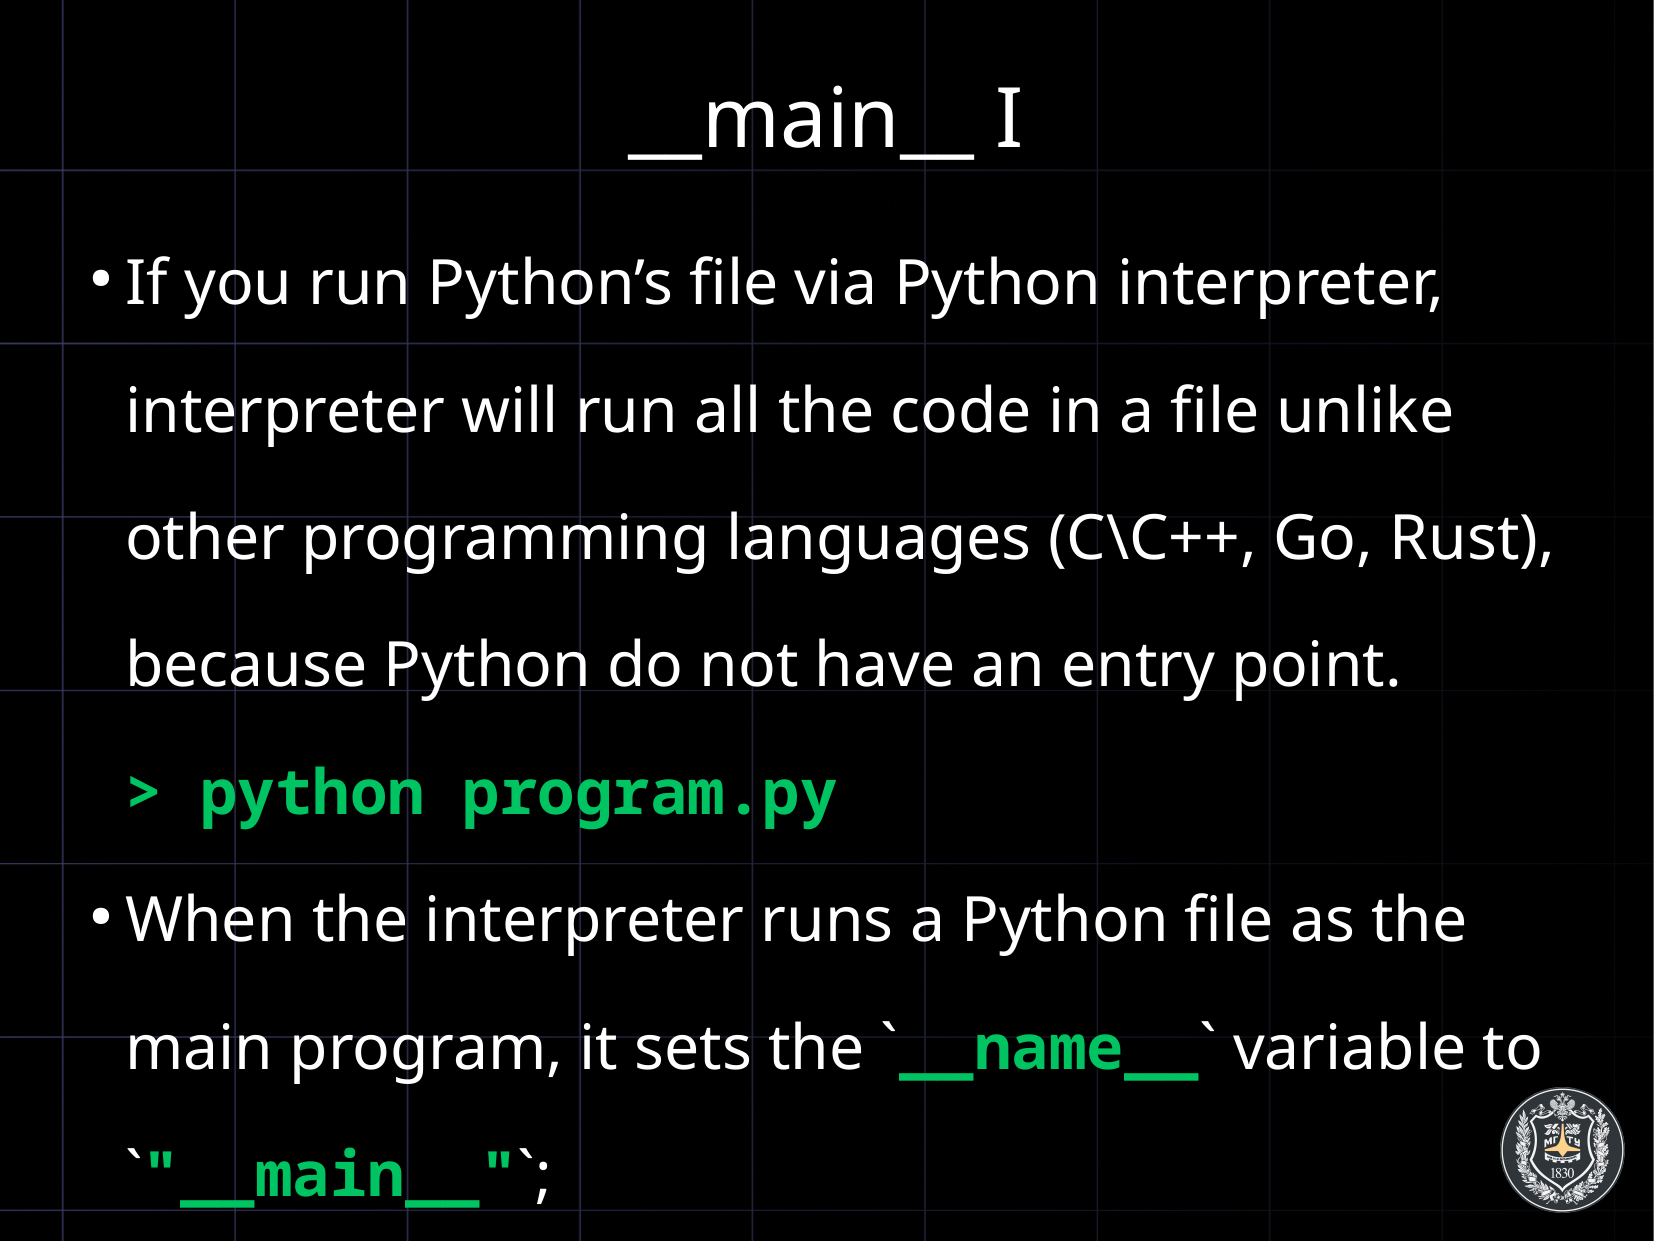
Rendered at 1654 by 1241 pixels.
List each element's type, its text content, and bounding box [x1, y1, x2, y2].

picture [0, 0, 1654, 1241]
title __main__ I [82, 37, 1571, 187]
text_box If you run Python’s file via Python interpreter, interpreter will run all the code in a file unlike other programming languages (C\C++, Go, Rust), because Python do not have an entry point. > python program.py When the interpreter runs a Python file as the main program, it sets the `__name__` variable to `"__main__"`; If we want to execute some code only if this module is a file of main program, we can do the following: [75, 187, 1576, 1178]
